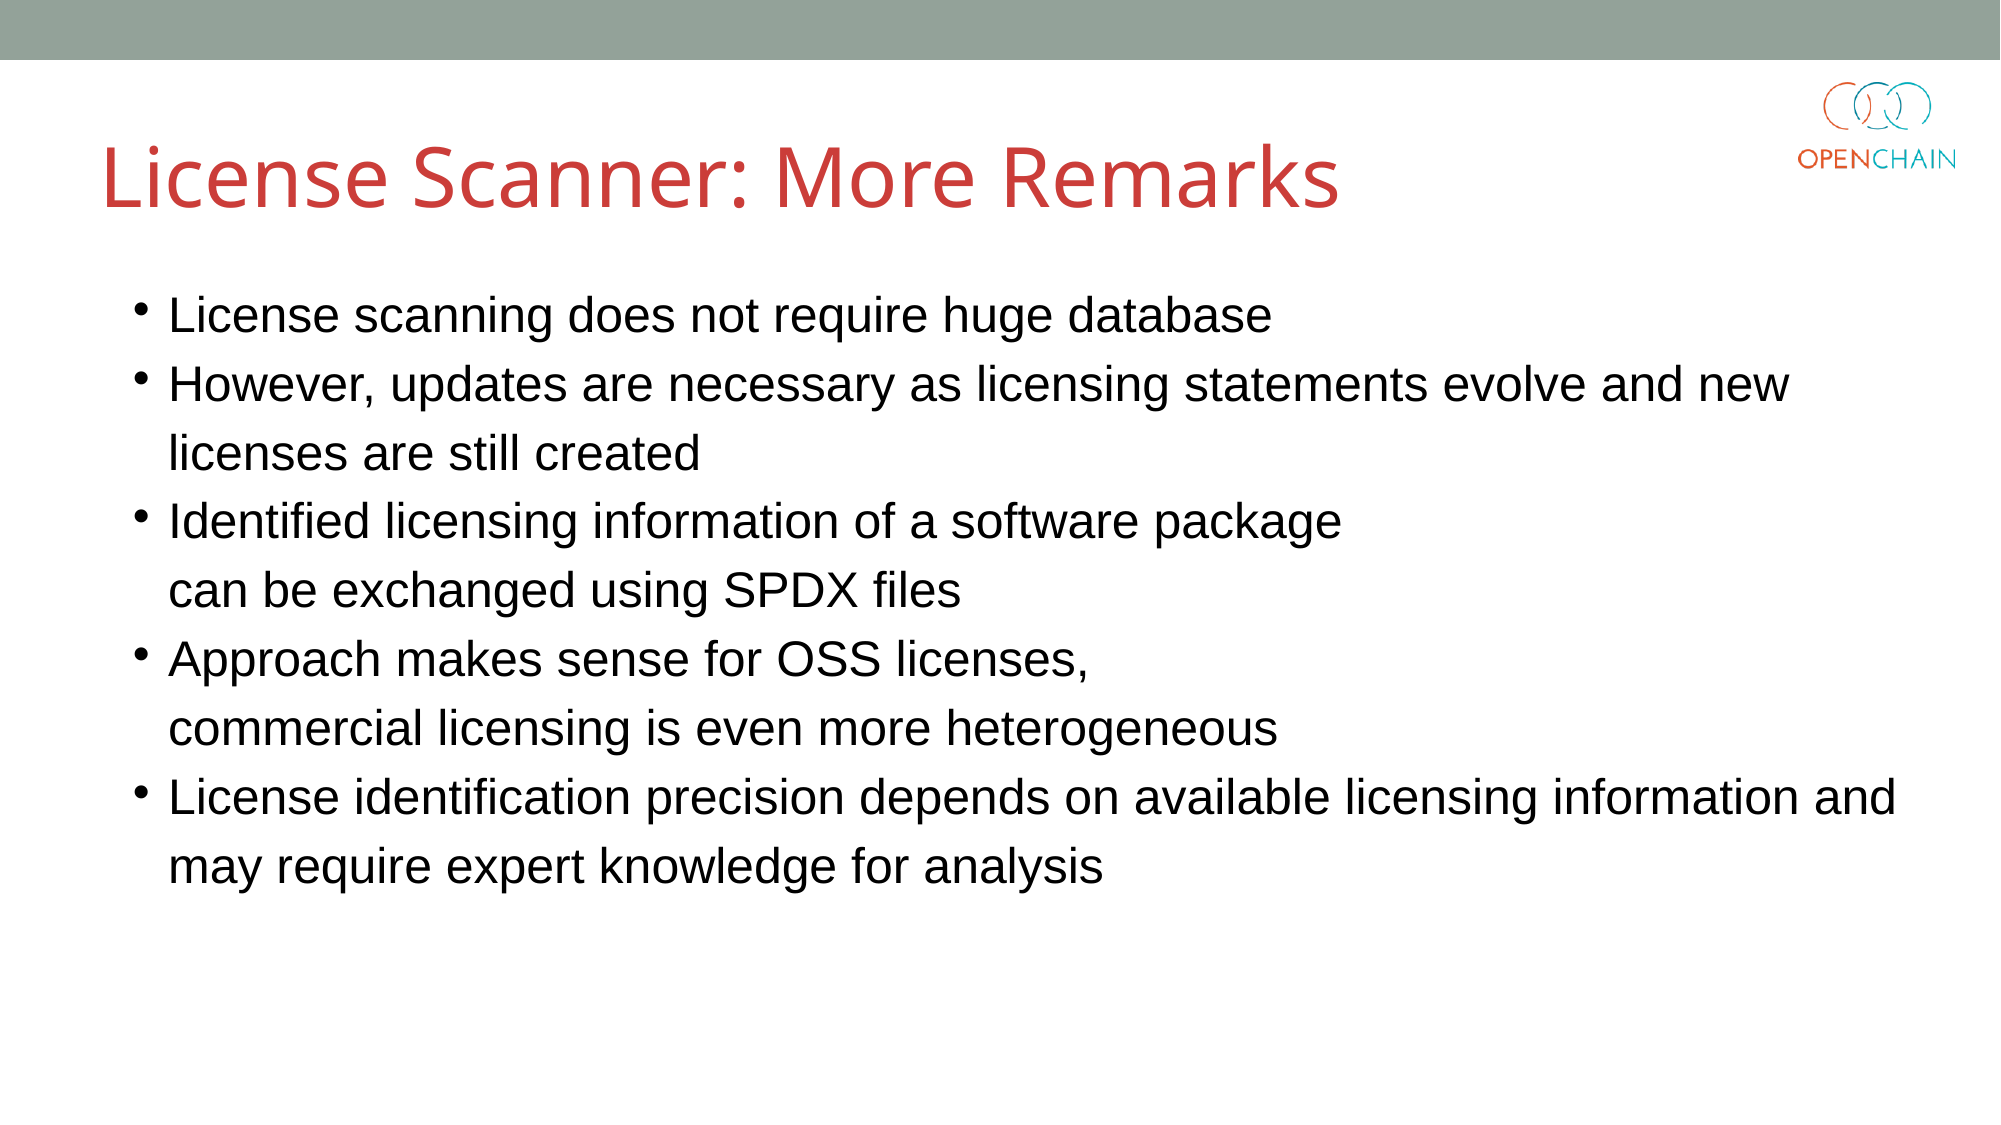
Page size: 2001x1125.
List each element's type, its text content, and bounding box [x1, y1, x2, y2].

text_box License Scanner: More Remarks [99, 52, 1900, 225]
picture [1900, 82, 1955, 169]
text_box License scanning does not require huge database However, updates are necessary as licensing statements evolve and new licenses are still created Identified licensing information of a software package can be exchanged using SPDX files Approach makes sense for OSS licenses, commercial licensing is even more heterogeneous License identification precision depends on available licensing information and may require expert knowledge for analysis [117, 265, 1929, 1004]
